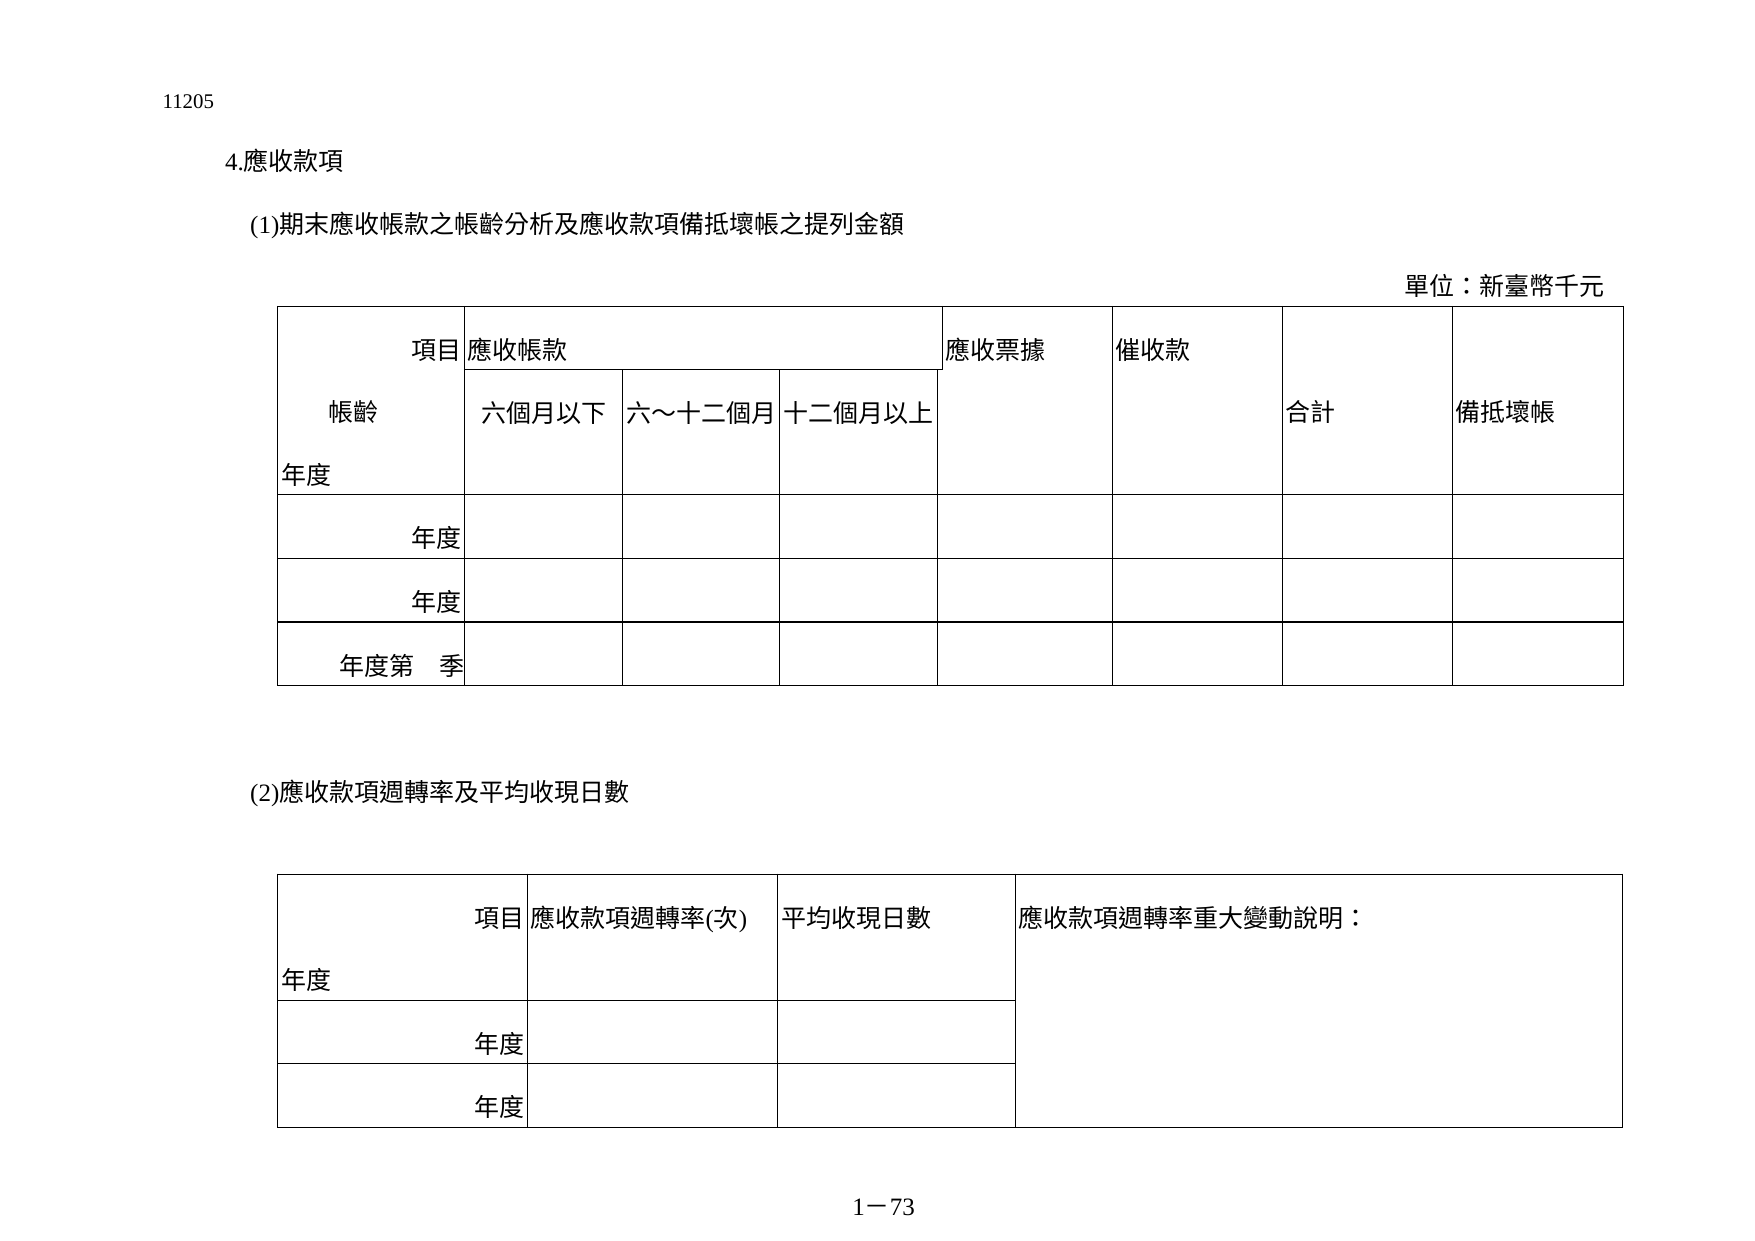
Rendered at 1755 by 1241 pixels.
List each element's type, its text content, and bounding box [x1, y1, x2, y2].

text 單位：新臺幣千元 [162, 243, 1604, 306]
table_cell 年度 [278, 1001, 527, 1063]
table_cell [623, 623, 779, 685]
table_cell [778, 1001, 1015, 1063]
table_cell [780, 495, 937, 558]
table_cell [465, 495, 622, 558]
table_header 催收款 [1113, 307, 1282, 369]
table_cell [1113, 369, 1282, 494]
table_header 應收款項週轉率(次) [528, 875, 777, 999]
text 4.應收款項 [162, 118, 1604, 181]
table_cell [938, 495, 1112, 558]
table_cell [1453, 623, 1623, 685]
table_cell 年度第 季 [278, 623, 464, 685]
table_header 項目 帳齡 年度 [278, 307, 464, 494]
table_cell [528, 1001, 777, 1063]
table_header 合計 [1283, 307, 1452, 494]
table_header 應收款項週轉率重大變動說明： [1016, 875, 1622, 1127]
table_cell [623, 495, 779, 558]
table_cell [465, 623, 622, 685]
table_cell [1453, 559, 1623, 621]
table_cell 年度 [278, 1064, 527, 1127]
table_header 應收帳款 [465, 307, 942, 369]
table_cell 年度 [278, 559, 464, 621]
text (2)應收款項週轉率及平均收現日數 [162, 748, 1604, 811]
table_cell [1113, 623, 1282, 685]
table_cell 年度 [278, 495, 464, 558]
table_cell [1453, 495, 1623, 558]
table_cell [938, 559, 1112, 621]
table_cell [780, 623, 937, 685]
table_cell [778, 1064, 1015, 1127]
table_cell 十二個月以上 [780, 370, 937, 494]
table_cell [465, 559, 622, 621]
table_header 平均收現日數 [778, 875, 1015, 999]
table_cell [938, 623, 1112, 685]
table_header 備抵壞帳 [1453, 307, 1623, 494]
table_header 應收票據 [943, 307, 1112, 369]
text (1)期末應收帳款之帳齡分析及應收款項備抵壞帳之提列金額 [162, 181, 1604, 243]
table_cell [623, 559, 779, 621]
table_cell 六～十二個月 [623, 370, 779, 494]
table_cell [528, 1064, 777, 1127]
table_cell [1113, 559, 1282, 621]
table_cell [938, 369, 1112, 494]
table_cell [780, 559, 937, 621]
table_header 項目 年度 [278, 875, 527, 999]
table_cell [1113, 495, 1282, 558]
table_cell [1283, 495, 1452, 558]
table_cell 六個月以下 [465, 370, 622, 494]
table_cell [1283, 623, 1452, 685]
table_cell [1283, 559, 1452, 621]
